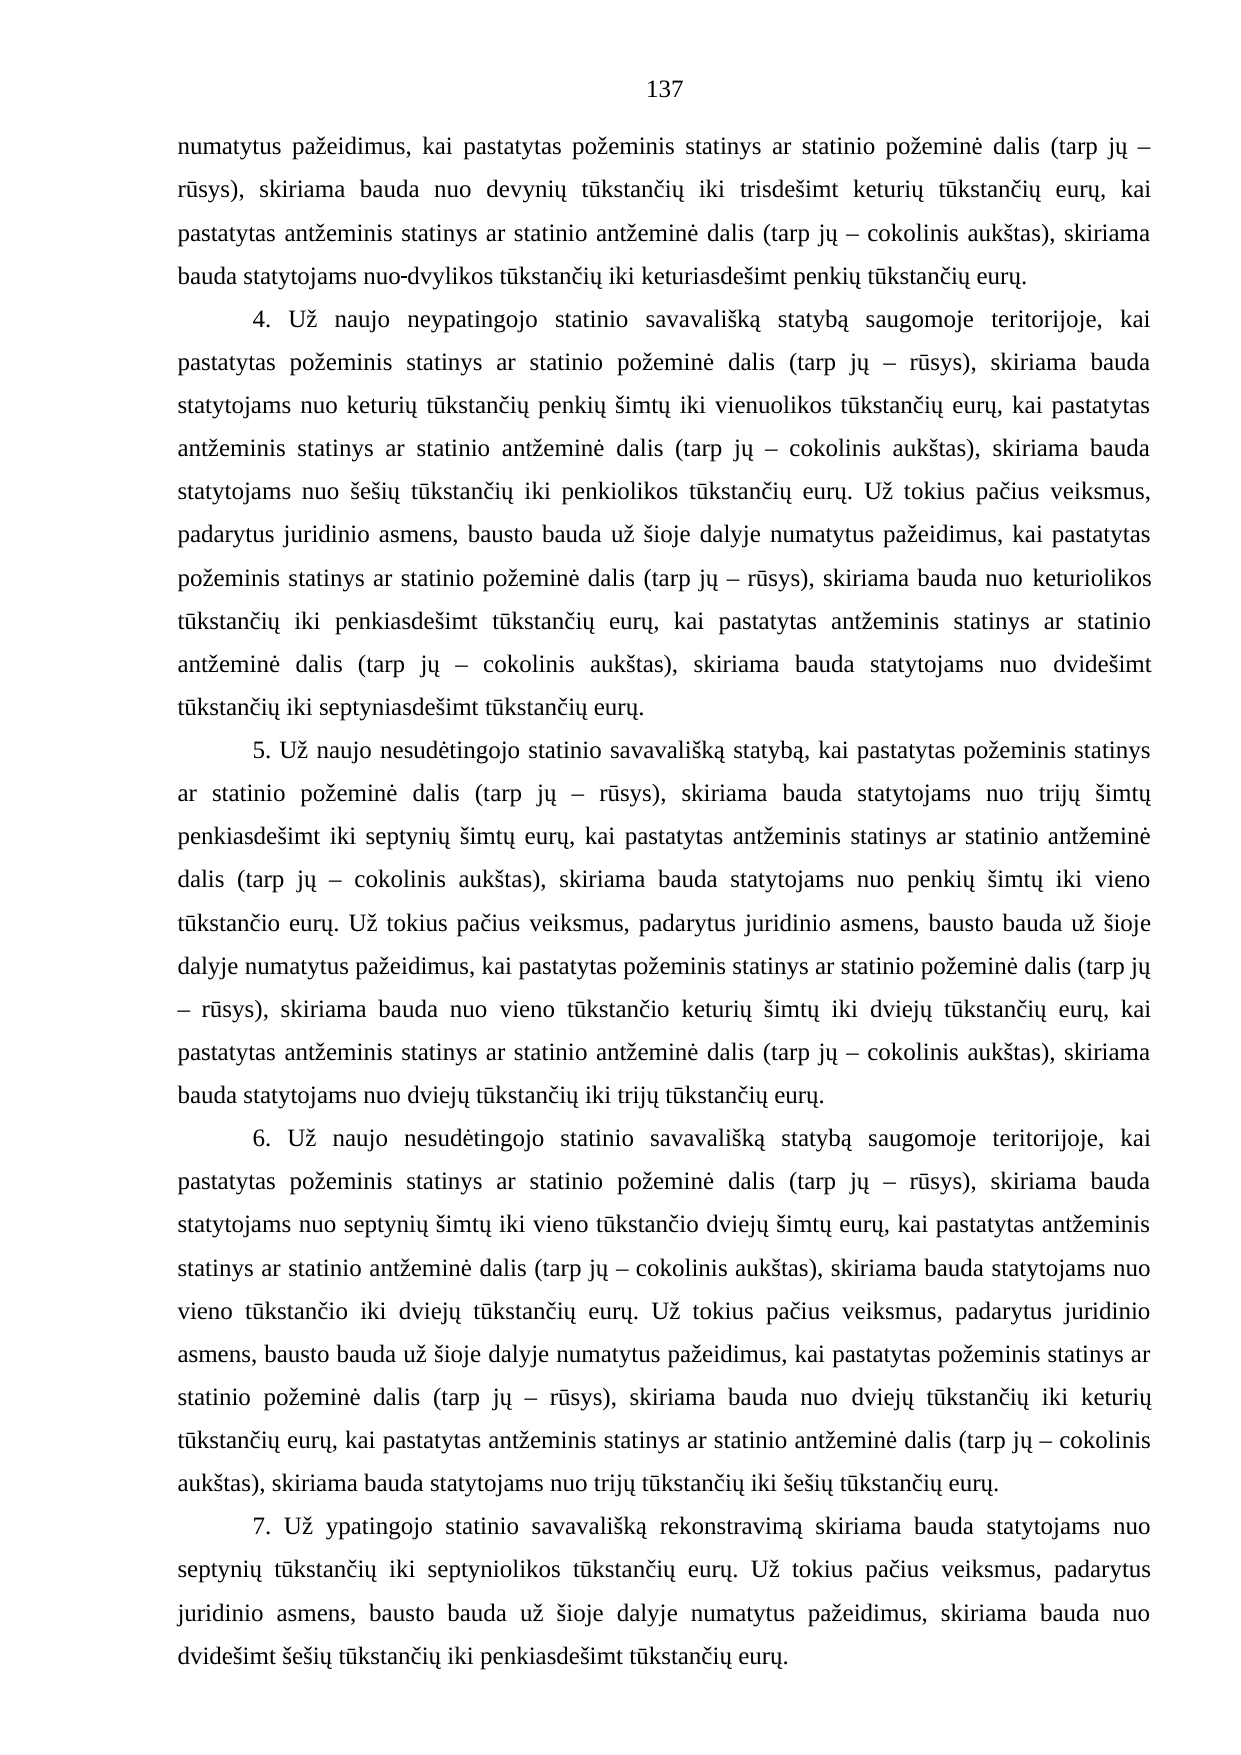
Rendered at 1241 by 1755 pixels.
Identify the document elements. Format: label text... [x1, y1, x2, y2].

text numatytus pažeidimus, kai pastatytas požeminis statinys ar statinio požeminė dalis (tarp jų – rūsys), skiriama bauda nuo devynių tūkstančių iki trisdešimt keturių tūkstančių eurų, kai pastatytas antžeminis statinys ar statinio antžeminė dalis (tarp jų – cokolinis aukštas), skiriama bauda statytojams nuo dvylikos tūkstančių iki keturiasdešimt penkių tūkstančių eurų. [177, 131, 1152, 289]
text 4. Už naujo neypatingojo statinio savavališką statybą saugomoje teritorijoje, kai pastatytas požeminis statinys ar statinio požeminė dalis (tarp jų – rūsys), skiriama bauda statytojams nuo keturių tūkstančių penkių šimtų iki vienuolikos tūkstančių eurų, kai pastatytas antžeminis statinys ar statinio antžeminė dalis (tarp jų – cokolinis aukštas), skiriama bauda statytojams nuo šešių tūkstančių iki penkiolikos tūkstančių eurų. Už tokius pačius veiksmus, padarytus juridinio asmens, bausto bauda už šioje dalyje numatytus pažeidimus, kai pastatytas požeminis statinys ar statinio požeminė dalis (tarp jų – rūsys), skiriama bauda nuo keturiolikos tūkstančių iki penkiasdešimt tūkstančių eurų, kai pastatytas antžeminis statinys ar statinio antžeminė dalis (tarp jų – cokolinis aukštas), skiriama bauda statytojams nuo dvidešimt tūkstančių iki septyniasdešimt tūkstančių eurų. [177, 304, 1152, 721]
text 6. Už naujo nesudėtingojo statinio savavališką statybą saugomoje teritorijoje, kai pastatytas požeminis statinys ar statinio požeminė dalis (tarp jų – rūsys), skiriama bauda statytojams nuo septynių šimtų iki vieno tūkstančio dviejų šimtų eurų, kai pastatytas antžeminis statinys ar statinio antžeminė dalis (tarp jų – cokolinis aukštas), skiriama bauda statytojams nuo vieno tūkstančio iki dviejų tūkstančių eurų. Už tokius pačius veiksmus, padarytus juridinio asmens, bausto bauda už šioje dalyje numatytus pažeidimus, kai pastatytas požeminis statinys ar statinio požeminė dalis (tarp jų – rūsys), skiriama bauda nuo dviejų tūkstančių iki keturių tūkstančių eurų, kai pastatytas antžeminis statinys ar statinio antžeminė dalis (tarp jų – cokolinis aukštas), skiriama bauda statytojams nuo trijų tūkstančių iki šešių tūkstančių eurų. [177, 1123, 1152, 1497]
text 7. Už ypatingojo statinio savavališką rekonstravimą skiriama bauda statytojams nuo septynių tūkstančių iki septyniolikos tūkstančių eurų. Už tokius pačius veiksmus, padarytus juridinio asmens, bausto bauda už šioje dalyje numatytus pažeidimus, skiriama bauda nuo dvidešimt šešių tūkstančių iki penkiasdešimt tūkstančių eurų. [177, 1511, 1152, 1669]
text 5. Už naujo nesudėtingojo statinio savavališką statybą, kai pastatytas požeminis statinys ar statinio požeminė dalis (tarp jų – rūsys), skiriama bauda statytojams nuo trijų šimtų penkiasdešimt iki septynių šimtų eurų, kai pastatytas antžeminis statinys ar statinio antžeminė dalis (tarp jų – cokolinis aukštas), skiriama bauda statytojams nuo penkių šimtų iki vieno tūkstančio eurų. Už tokius pačius veiksmus, padarytus juridinio asmens, bausto bauda už šioje dalyje numatytus pažeidimus, kai pastatytas požeminis statinys ar statinio požeminė dalis (tarp jų – rūsys), skiriama bauda nuo vieno tūkstančio keturių šimtų iki dviejų tūkstančių eurų, kai pastatytas antžeminis statinys ar statinio antžeminė dalis (tarp jų – cokolinis aukštas), skiriama bauda statytojams nuo dviejų tūkstančių iki trijų tūkstančių eurų. [177, 735, 1152, 1109]
